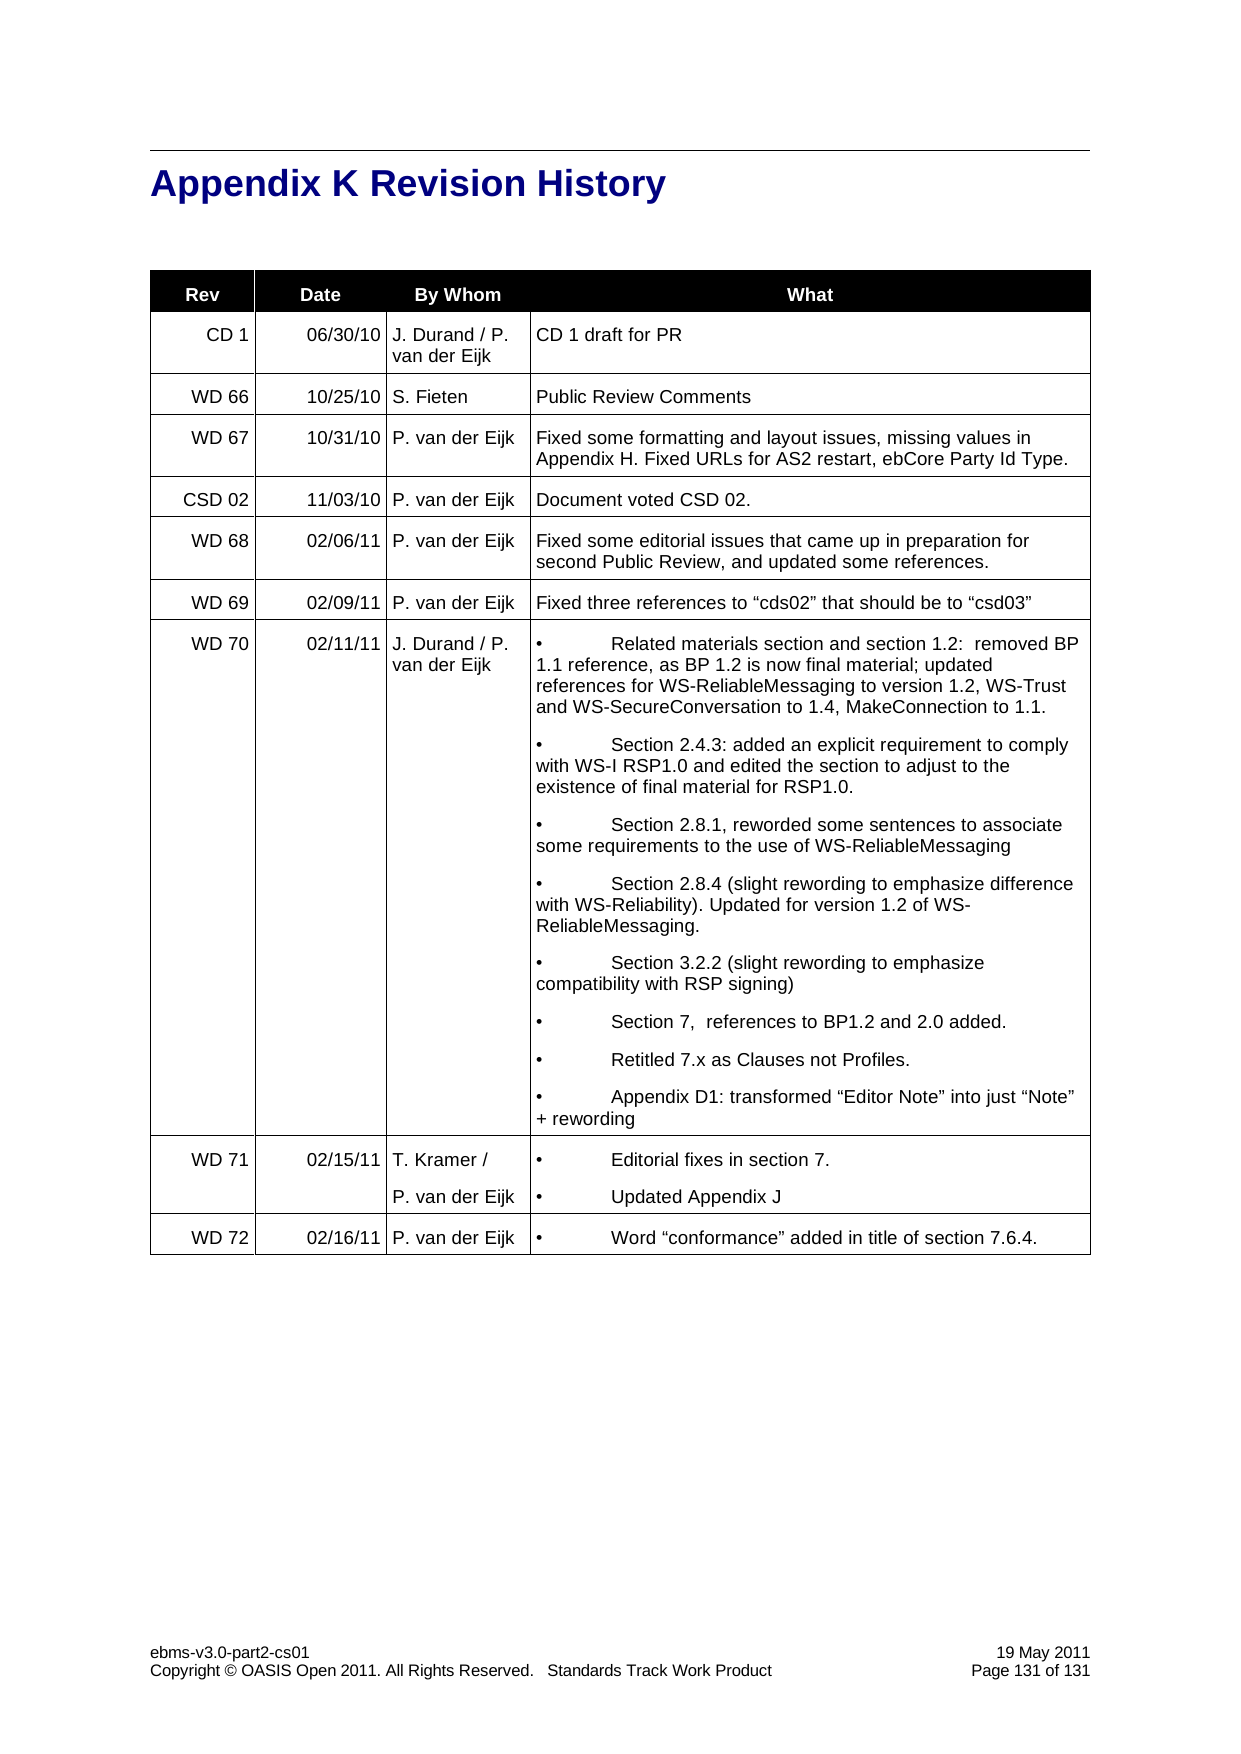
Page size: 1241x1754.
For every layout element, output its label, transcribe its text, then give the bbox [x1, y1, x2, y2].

table_cell 02/15/11 [256, 1136, 386, 1213]
table_cell WD 66 [151, 374, 254, 414]
table_cell 02/09/11 [256, 580, 386, 619]
table_cell T. Kramer / P. van der Eijk [387, 1136, 530, 1213]
table_cell P. van der Eijk [387, 415, 530, 476]
table_cell Fixed some editorial issues that came up in preparation for second Public Review, and updated some references. [531, 517, 1090, 579]
table_cell Fixed some formatting and layout issues, missing values in Appendix H. Fixed URLs for AS2 restart, ebCore Party Id Type. [531, 415, 1090, 476]
table_cell 02/11/11 [256, 620, 386, 1135]
table_header Date [256, 271, 386, 311]
table_cell S. Fieten [387, 374, 530, 414]
table_header Rev [151, 271, 254, 311]
table_cell CSD 02 [151, 477, 254, 516]
table_cell CD 1 [151, 312, 254, 373]
table_cell 11/03/10 [256, 477, 386, 516]
table_cell Related materials section and section 1.2: removed BP 1.1 reference, as BP 1.2 is now final material; updated references for WS-ReliableMessaging to version 1.2, WS-Trust and WS-SecureConversation to 1.4, MakeConnection to 1.1. Section 2.4.3: added an explicit requirement to comply with WS-I RSP1.0 and edited the section to adjust to the existence of final material for RSP1.0. Section 2.8.1, reworded some sentences to associate some requirements to the use of WS-ReliableMessaging Section 2.8.4 (slight rewording to emphasize difference with WS-Reliability). Updated for version 1.2 of WS-ReliableMessaging. Section 3.2.2 (slight rewording to emphasize compatibility with RSP signing) Section 7, references to BP1.2 and 2.0 added. Retitled 7.x as Clauses not Profiles. Appendix D1: transformed “Editor Note” into just “Note” + rewording [531, 620, 1090, 1135]
table_cell Fixed three references to “cds02” that should be to “csd03” [531, 580, 1090, 619]
table_cell P. van der Eijk [387, 517, 530, 579]
table_cell WD 68 [151, 517, 254, 579]
table_cell WD 71 [151, 1136, 254, 1213]
table_cell P. van der Eijk [387, 580, 530, 619]
table_cell Public Review Comments [531, 374, 1090, 414]
table_cell Editorial fixes in section 7. Updated Appendix J [531, 1136, 1090, 1213]
table_cell 06/30/10 [256, 312, 386, 373]
table_cell 02/16/11 [256, 1214, 386, 1254]
table_cell J. Durand / P. van der Eijk [387, 620, 530, 1135]
table_cell WD 70 [151, 620, 254, 1135]
table_cell Document voted CSD 02. [531, 477, 1090, 516]
table_cell WD 72 [151, 1214, 254, 1254]
table_cell Word “conformance” added in title of section 7.6.4. [531, 1214, 1090, 1254]
table_cell P. van der Eijk [387, 1214, 530, 1254]
table_cell CD 1 draft for PR [531, 312, 1090, 373]
table_cell J. Durand / P. van der Eijk [387, 312, 530, 373]
table_cell 10/31/10 [256, 415, 386, 476]
subtitle Revision History [150, 151, 1090, 204]
table_cell 10/25/10 [256, 374, 386, 414]
table_header What [531, 271, 1090, 311]
table_cell WD 69 [151, 580, 254, 619]
table_header By Whom [387, 271, 530, 311]
table_cell P. van der Eijk [387, 477, 530, 516]
table_cell 02/06/11 [256, 517, 386, 579]
table_cell WD 67 [151, 415, 254, 476]
